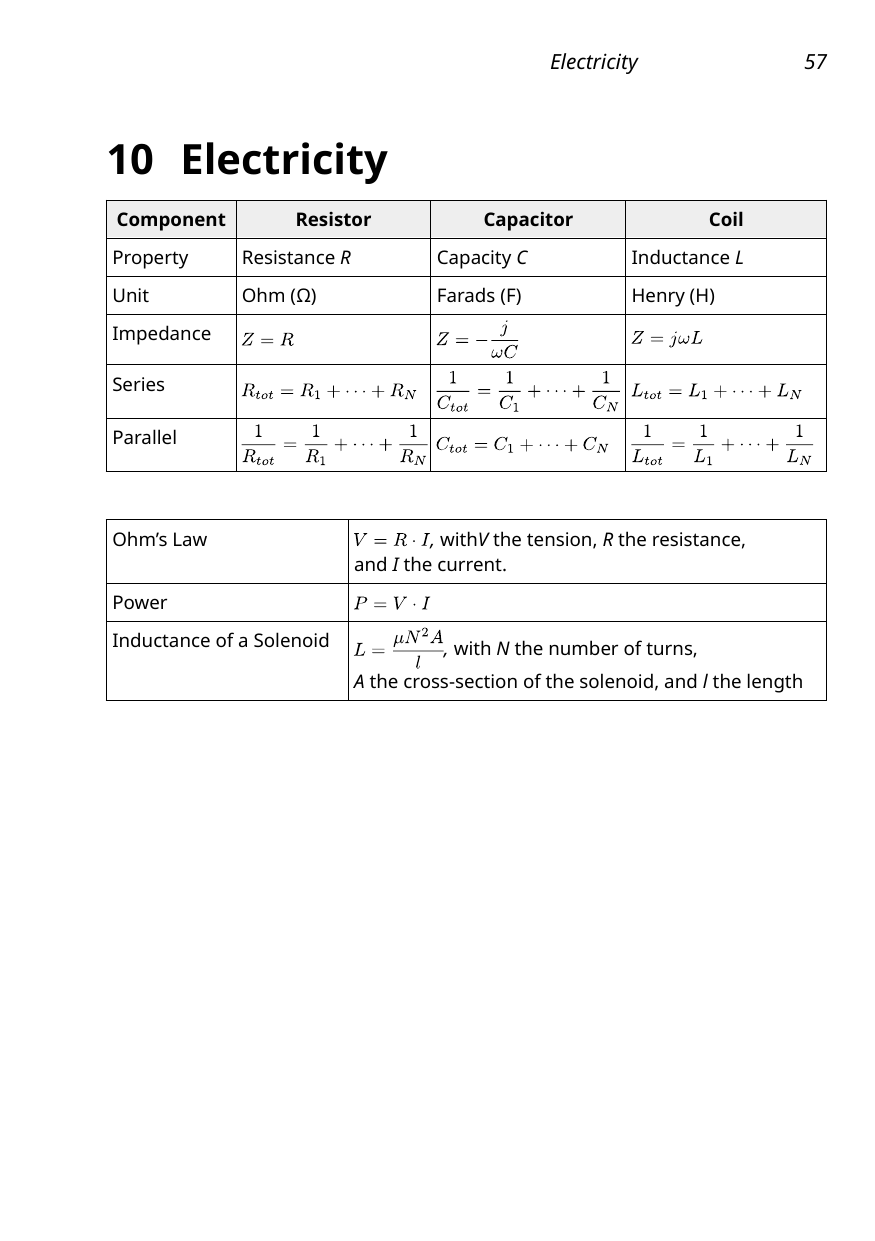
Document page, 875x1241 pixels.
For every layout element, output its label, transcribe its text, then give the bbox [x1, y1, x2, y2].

table_cell Series [107, 365, 236, 418]
table_cell Property [107, 239, 236, 276]
table_header Ohm’s Law [107, 520, 348, 583]
table_cell [431, 315, 625, 364]
table_cell Ohm (Ω) [237, 277, 430, 313]
subtitle Electricity [106, 130, 827, 187]
table_cell Inductance of a Solenoid [107, 622, 348, 700]
table_cell , with N the number of turns, A the cross-section of the solenoid, and l the length [349, 622, 826, 700]
table_cell Power [107, 584, 348, 621]
table_cell Capacity C [431, 239, 625, 276]
table_cell [431, 419, 625, 471]
table_cell Parallel [107, 419, 236, 471]
table_header , withV the tension, R the resistance, and I the current. [349, 520, 826, 583]
table_header Capacitor [431, 201, 625, 237]
table_cell Henry (H) [626, 277, 826, 313]
table_header Resistor [237, 201, 430, 237]
table_cell Farads (F) [431, 277, 625, 313]
table_cell [431, 365, 625, 418]
table_cell Unit [107, 277, 236, 313]
table_cell Impedance [107, 315, 236, 364]
table_cell [626, 315, 826, 364]
table_cell [349, 584, 826, 621]
table_cell Resistance R [237, 239, 430, 276]
table_cell [626, 419, 826, 471]
table_cell [237, 365, 430, 418]
table_cell [626, 365, 826, 418]
table_cell [237, 419, 430, 471]
table_header Coil [626, 201, 826, 237]
table_cell [237, 315, 430, 364]
table_cell Inductance L [626, 239, 826, 276]
table_header Component [107, 201, 236, 237]
